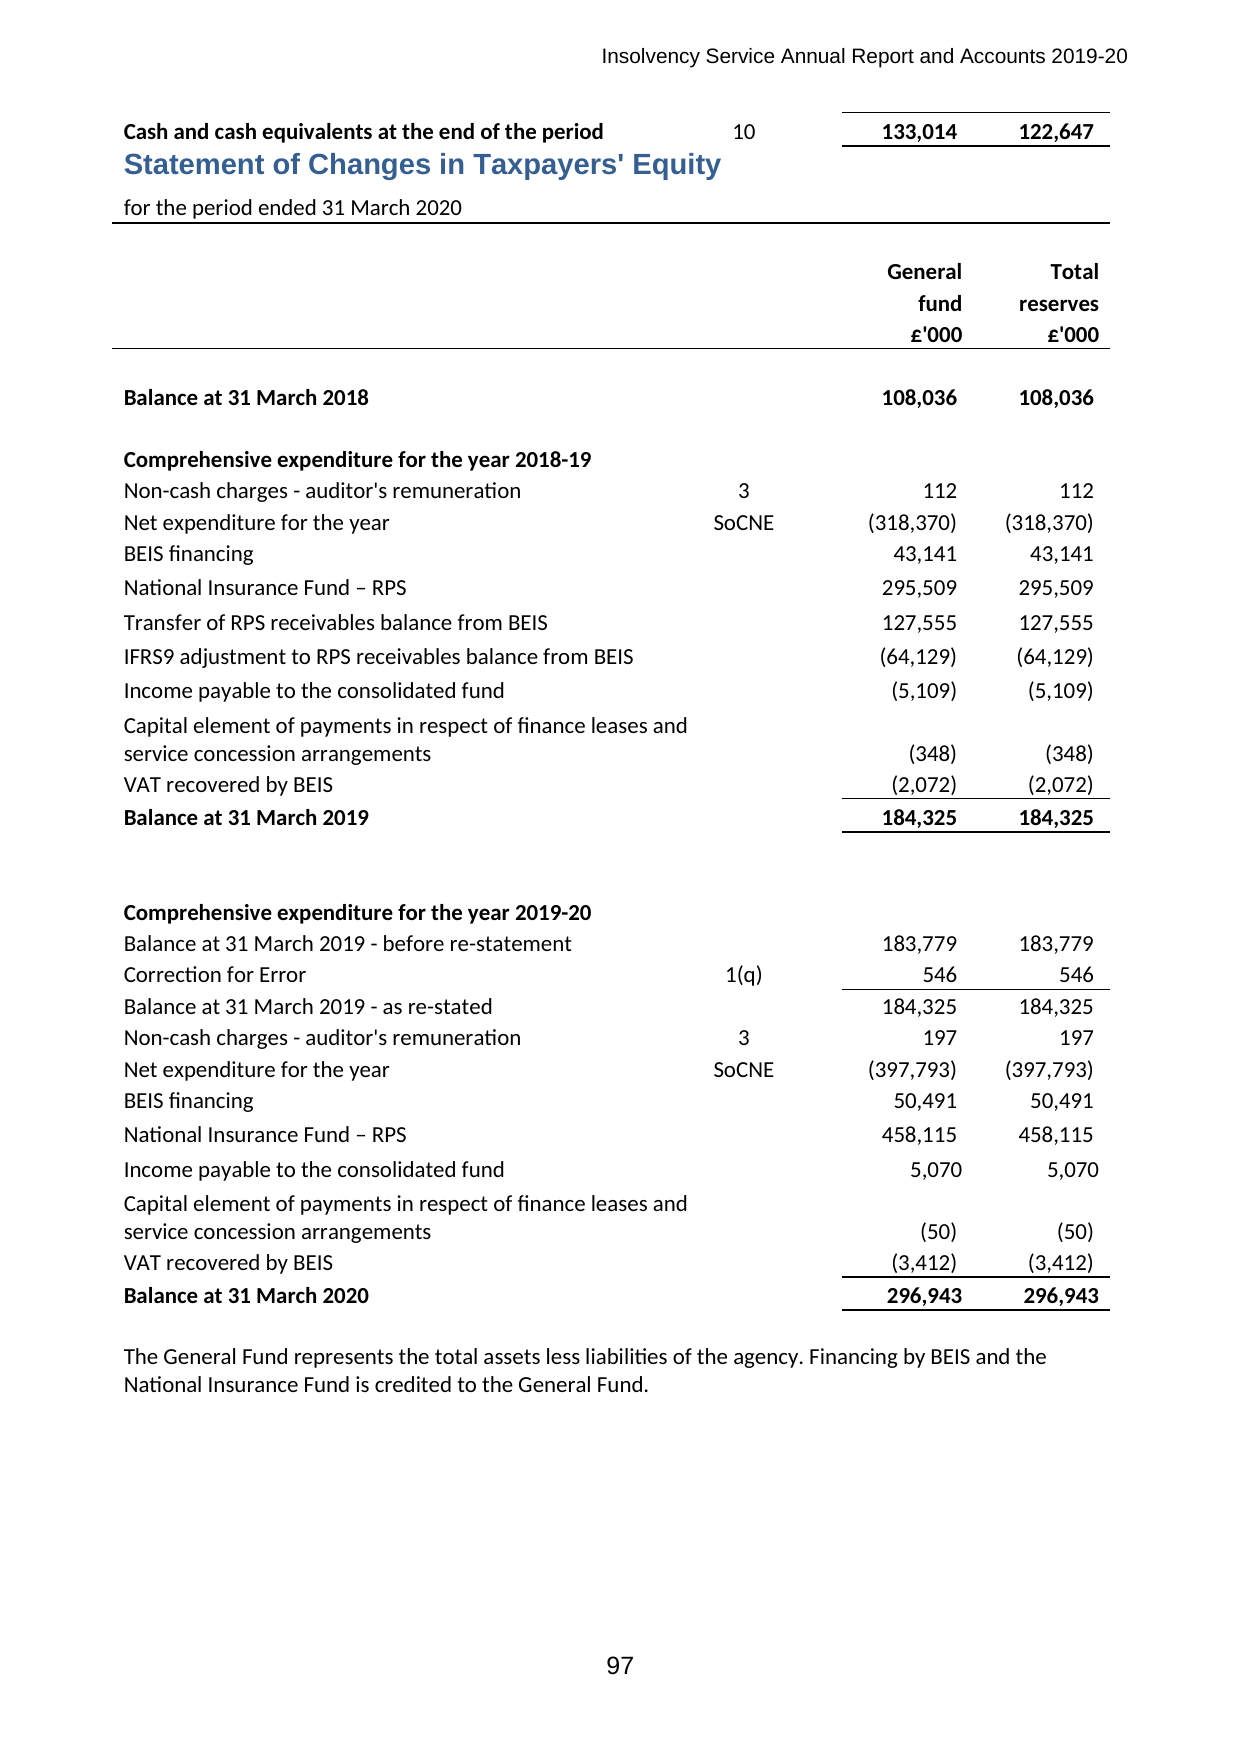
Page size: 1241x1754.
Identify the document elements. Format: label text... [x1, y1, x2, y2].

table_cell [701, 1276, 786, 1309]
table_cell [786, 1276, 842, 1309]
table_cell [786, 767, 842, 798]
table_cell [786, 285, 842, 317]
table_cell [786, 601, 842, 636]
table_cell 127,555 [842, 601, 973, 636]
table_cell 127,555 [973, 601, 1110, 636]
table_cell [701, 831, 786, 864]
table_cell (348) [842, 705, 973, 767]
table_cell [786, 349, 842, 379]
table_cell Non-cash charges - auditor's remuneration [112, 1020, 701, 1051]
table_cell 3 [701, 1020, 786, 1051]
table_cell Statement of Changes in Taxpayers' Equity [112, 145, 1110, 189]
table_cell 296,943 [842, 1278, 973, 1309]
table_cell 296,943 [973, 1278, 1110, 1309]
table_cell [786, 864, 842, 895]
table_cell [701, 567, 786, 601]
table_cell [701, 989, 786, 1020]
table_cell [652, 989, 701, 1020]
table_cell [701, 189, 786, 222]
table_cell BEIS financing [112, 536, 701, 567]
table_cell Transfer of RPS receivables balance from BEIS [112, 601, 701, 636]
table_cell VAT recovered by BEIS [112, 1245, 701, 1276]
table_cell 184,325 [973, 990, 1110, 1020]
table_cell [786, 1083, 842, 1114]
table_cell [842, 1311, 973, 1342]
table_cell [973, 442, 1110, 473]
table_cell [786, 705, 842, 767]
table_cell Comprehensive expenditure for the year 2019-20 [112, 895, 701, 926]
table_cell Cash and cash equivalents at the end of the period [112, 112, 701, 145]
table_cell [701, 636, 786, 670]
table_cell [973, 895, 1110, 926]
table_cell 3 [701, 473, 786, 504]
table_cell for the period ended 31 March 2020 [112, 189, 652, 222]
table_cell [786, 505, 842, 536]
table_cell (348) [973, 705, 1110, 767]
table_cell [842, 349, 973, 379]
table_cell 50,491 [842, 1083, 973, 1114]
table_cell VAT recovered by BEIS [112, 767, 701, 798]
table_cell [652, 285, 701, 317]
table_cell [701, 1148, 786, 1183]
table_cell [786, 831, 842, 864]
table_cell [701, 254, 786, 285]
table_cell 295,509 [842, 567, 973, 601]
table_cell 546 [842, 958, 973, 989]
table_cell [701, 1245, 786, 1276]
table_cell [701, 224, 786, 254]
table_cell [701, 317, 786, 348]
table_cell fund [842, 285, 973, 317]
table_cell [112, 1309, 652, 1342]
table_cell [842, 895, 973, 926]
table_cell £'000 [842, 317, 973, 348]
table_cell [701, 442, 786, 473]
table_cell 112 [842, 473, 973, 504]
table_cell [786, 473, 842, 504]
table_cell (50) [973, 1183, 1110, 1245]
table_cell Balance at 31 March 2018 [112, 380, 652, 411]
table_cell [786, 567, 842, 601]
table_cell [652, 411, 701, 442]
table_cell [701, 798, 786, 831]
table_cell [786, 636, 842, 670]
table_cell [786, 1309, 842, 1342]
table_cell £'000 [973, 317, 1110, 348]
table_cell [842, 442, 973, 473]
table_cell [112, 349, 652, 379]
table_cell [701, 380, 786, 411]
table_cell [786, 926, 842, 957]
table_cell BEIS financing [112, 1083, 701, 1114]
table_cell Capital element of payments in respect of finance leases and service concession arrangements [112, 705, 701, 767]
table_cell (397,793) [973, 1051, 1110, 1083]
table_cell [652, 317, 701, 348]
table_cell Net expenditure for the year [112, 1051, 701, 1083]
table_cell [701, 1183, 786, 1245]
table_cell [112, 317, 652, 348]
table_cell The General Fund represents the total assets less liabilities of the agency. Financing by BEIS and the National Insurance Fund is credited to the General Fund. [112, 1342, 1110, 1412]
table_cell 5,070 [973, 1148, 1110, 1183]
table_cell [973, 833, 1110, 864]
table_cell [786, 895, 842, 926]
table_cell 133,014 [842, 113, 973, 145]
table_cell 122,647 [973, 113, 1110, 145]
table_cell 197 [973, 1020, 1110, 1051]
table_cell 43,141 [973, 536, 1110, 567]
table_cell Balance at 31 March 2019 [112, 798, 701, 831]
table_cell [786, 317, 842, 348]
table_cell [112, 285, 652, 317]
table_cell [652, 1309, 701, 1342]
table_cell [786, 1051, 842, 1083]
table_cell 108,036 [973, 380, 1110, 411]
table_cell IFRS9 adjustment to RPS receivables balance from BEIS [112, 636, 701, 670]
table_cell [701, 767, 786, 798]
table_cell [973, 1311, 1110, 1342]
table_cell [973, 411, 1110, 442]
table_cell [842, 864, 973, 895]
table_cell [842, 189, 973, 222]
table_cell (397,793) [842, 1051, 973, 1083]
table_cell 546 [973, 958, 1110, 989]
table_cell [973, 349, 1110, 379]
table_cell [786, 1020, 842, 1051]
table_cell [701, 864, 786, 895]
table_cell (2,072) [973, 767, 1110, 798]
table_cell (3,412) [842, 1245, 973, 1276]
table_cell 184,325 [842, 799, 973, 831]
table_cell [786, 989, 842, 1020]
table_cell 5,070 [842, 1148, 973, 1183]
table_cell 458,115 [973, 1114, 1110, 1148]
table_cell (2,072) [842, 767, 973, 798]
table_cell [701, 536, 786, 567]
table_cell 10 [701, 112, 786, 145]
table_cell (3,412) [973, 1245, 1110, 1276]
table_cell [786, 1114, 842, 1148]
table_cell [786, 536, 842, 567]
table_cell 458,115 [842, 1114, 973, 1148]
table_cell SoCNE [701, 505, 786, 536]
table_cell [842, 224, 973, 254]
table_cell General [842, 254, 973, 285]
table_cell 183,779 [973, 926, 1110, 957]
table_cell [112, 254, 652, 285]
table_cell [652, 224, 701, 254]
table_cell Income payable to the consolidated fund [112, 1148, 701, 1183]
table_cell [786, 254, 842, 285]
table_cell [786, 958, 842, 989]
table_cell [701, 349, 786, 379]
table_cell [701, 411, 786, 442]
table_cell [786, 380, 842, 411]
table_cell [786, 1245, 842, 1276]
table_cell [786, 1183, 842, 1245]
table_cell [973, 864, 1110, 895]
table_cell [701, 705, 786, 767]
table_cell [786, 670, 842, 704]
table_cell [973, 224, 1110, 254]
table_cell [842, 833, 973, 864]
table_cell [112, 224, 652, 254]
table_cell (64,129) [842, 636, 973, 670]
table_cell [112, 831, 701, 864]
table_cell (50) [842, 1183, 973, 1245]
table_cell [842, 411, 973, 442]
table_cell [786, 1148, 842, 1183]
table_cell 184,325 [973, 799, 1110, 831]
table_cell Income payable to the consolidated fund [112, 670, 652, 704]
table_cell SoCNE [701, 1051, 786, 1083]
table_cell (318,370) [842, 505, 973, 536]
table_cell National Insurance Fund – RPS [112, 1114, 701, 1148]
table_cell Correction for Error [112, 958, 652, 989]
table_cell Net expenditure for the year [112, 505, 701, 536]
table_cell [652, 380, 701, 411]
table_cell [701, 926, 786, 957]
table_cell (5,109) [973, 670, 1110, 704]
table_cell 1(q) [701, 958, 786, 989]
table_cell National Insurance Fund – RPS [112, 567, 701, 601]
table_cell 112 [973, 473, 1110, 504]
table_cell 183,779 [842, 926, 973, 957]
table_cell Total [973, 254, 1110, 285]
table_cell [112, 864, 701, 895]
table_cell [701, 670, 786, 704]
table_cell [701, 601, 786, 636]
table_cell 197 [842, 1020, 973, 1051]
table_cell [786, 112, 842, 145]
table_cell [786, 224, 842, 254]
table_cell 108,036 [842, 380, 973, 411]
table_cell 50,491 [973, 1083, 1110, 1114]
table_cell [652, 254, 701, 285]
table_cell [652, 670, 701, 704]
table_cell Balance at 31 March 2020 [112, 1276, 701, 1309]
table_cell [786, 411, 842, 442]
table_cell (318,370) [973, 505, 1110, 536]
table_cell [786, 189, 842, 222]
table_cell [652, 349, 701, 379]
table_cell 43,141 [842, 536, 973, 567]
table_cell [701, 285, 786, 317]
table_cell [701, 895, 786, 926]
table_cell [652, 189, 701, 222]
table_cell [973, 189, 1110, 222]
table_cell (5,109) [842, 670, 973, 704]
table_cell 184,325 [842, 990, 973, 1020]
table_cell [701, 1114, 786, 1148]
table_cell reserves [973, 285, 1110, 317]
table_cell [652, 926, 701, 957]
table_cell Non-cash charges - auditor's remuneration [112, 473, 701, 504]
table_cell Capital element of payments in respect of finance leases and service concession arrangements [112, 1183, 701, 1245]
table_cell [786, 798, 842, 831]
table_cell [652, 958, 701, 989]
table_cell 295,509 [973, 567, 1110, 601]
table_cell [701, 1309, 786, 1342]
table_cell Comprehensive expenditure for the year 2018-19 [112, 442, 701, 473]
table_cell Balance at 31 March 2019 - before re-statement [112, 926, 652, 957]
table_cell Balance at 31 March 2019 - as re-stated [112, 989, 652, 1020]
table_cell [701, 1083, 786, 1114]
table_cell (64,129) [973, 636, 1110, 670]
table_cell [112, 411, 652, 442]
table_cell [786, 442, 842, 473]
